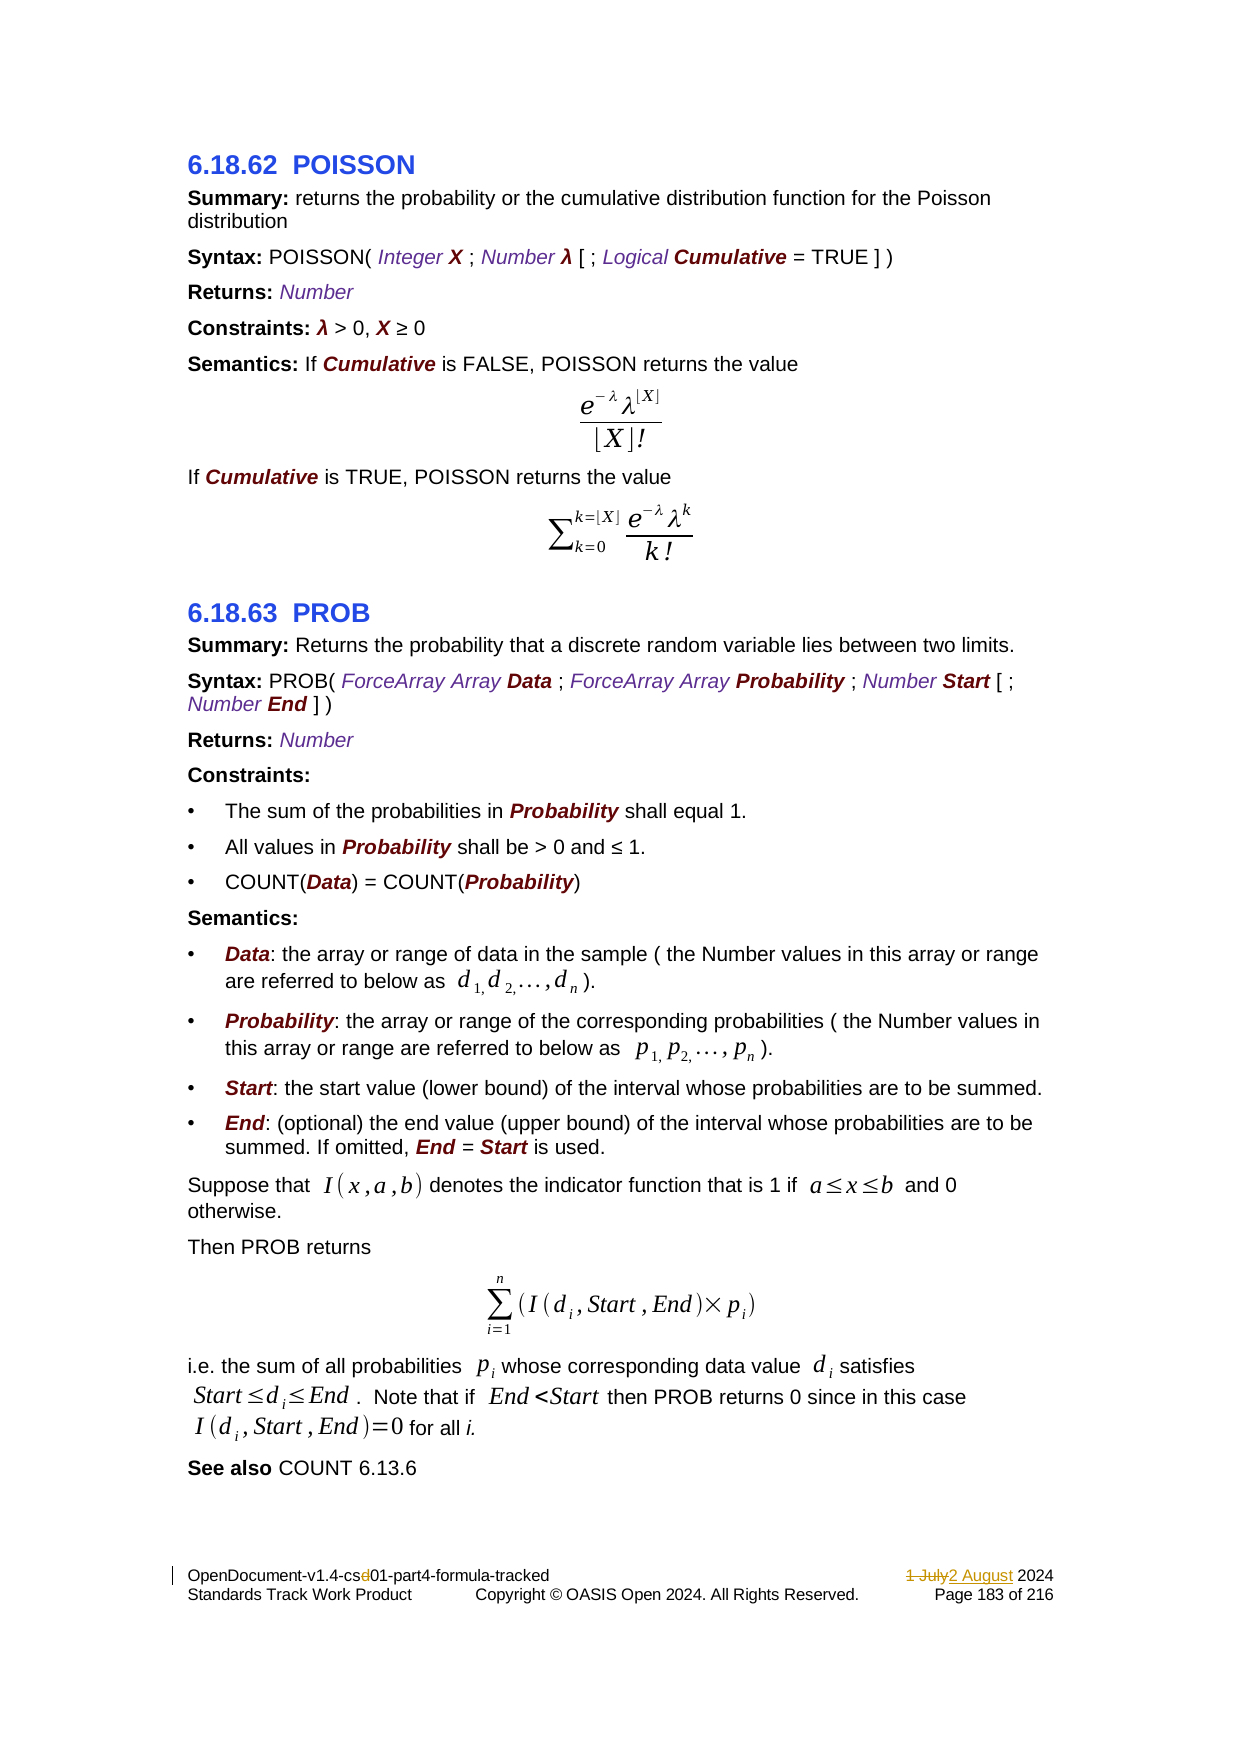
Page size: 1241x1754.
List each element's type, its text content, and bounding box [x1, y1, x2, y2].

list COUNT(Data) = COUNT(Probability) [187, 871, 1053, 894]
text Semantics: [187, 906, 1053, 930]
list Start: the start value (lower bound) of the interval whose probabilities are to be summed. [187, 1076, 1053, 1099]
list End: (optional) the end value (upper bound) of the interval whose probabilities are to be summed. If omitted, End = Start is used. [187, 1112, 1053, 1159]
text Suppose that denotes the indicator function that is 1 if and 0 otherwise. [187, 1171, 1053, 1223]
text Syntax: POISSON( Integer X ; Number λ [ ; Logical Cumulative = TRUE ] ) [187, 245, 1053, 269]
text Returns: Number [187, 281, 1053, 304]
text Then PROB returns [187, 1235, 1053, 1259]
text See also COUNT 6.13.6 [187, 1456, 1053, 1480]
text Summary: returns the probability or the cumulative distribution function for the Poisson distribution [187, 186, 1053, 233]
text Constraints: λ > 0, X ≥ 0 [187, 316, 1053, 340]
text Semantics: If Cumulative is FALSE, POISSON returns the value [187, 352, 1053, 376]
list All values in Probability shall be > 0 and ≤ 1. [187, 835, 1053, 859]
text Constraints: [187, 764, 1053, 787]
text i.e. the sum of all probabilities whose corresponding data value satisfies . Note that if then PROB returns 0 since in this case for all i. [187, 1350, 1053, 1444]
list Data: the array or range of data in the sample ( the Number values in this array or range are referred to below as ). [187, 942, 1053, 997]
list Probability: the array or range of the corresponding probabilities ( the Number values in this array or range are referred to below as ). [187, 1009, 1053, 1064]
subtitle PROB [187, 597, 1053, 627]
text Returns: Number [187, 728, 1053, 752]
text Summary: Returns the probability that a discrete random variable lies between two limits. [187, 633, 1053, 657]
subtitle POISSON [187, 150, 1053, 180]
list The sum of the probabilities in Probability shall equal 1. [187, 799, 1053, 823]
text If Cumulative is TRUE, POISSON returns the value [187, 465, 1053, 489]
text Syntax: PROB( ForceArray Array Data ; ForceArray Array Probability ; Number Start [ ; Number End ] ) [187, 669, 1053, 716]
